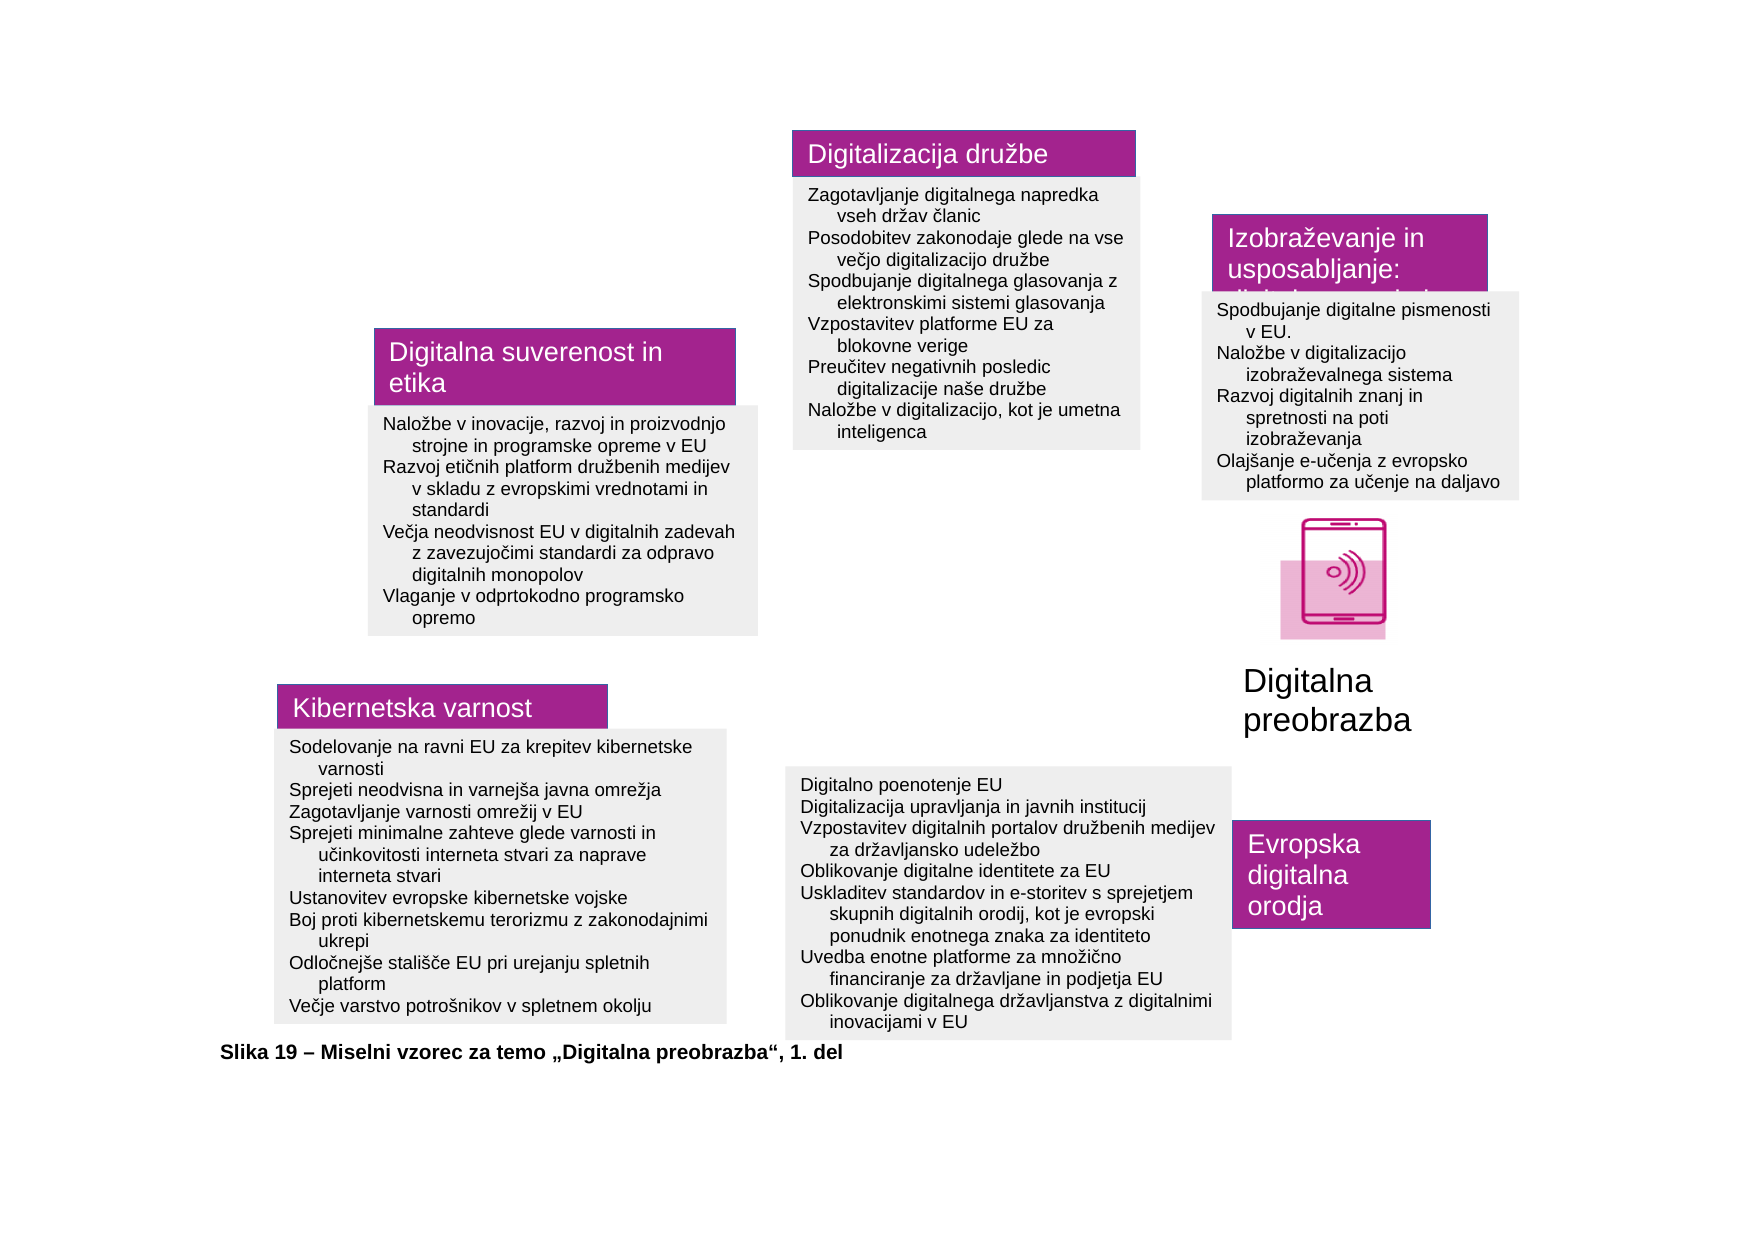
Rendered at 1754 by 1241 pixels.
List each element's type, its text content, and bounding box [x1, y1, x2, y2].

picture [1260, 512, 1398, 645]
text Slika 19 – Miselni vzorec za temo „Digitalna preobrazba“, 1. del [220, 143, 1578, 1064]
